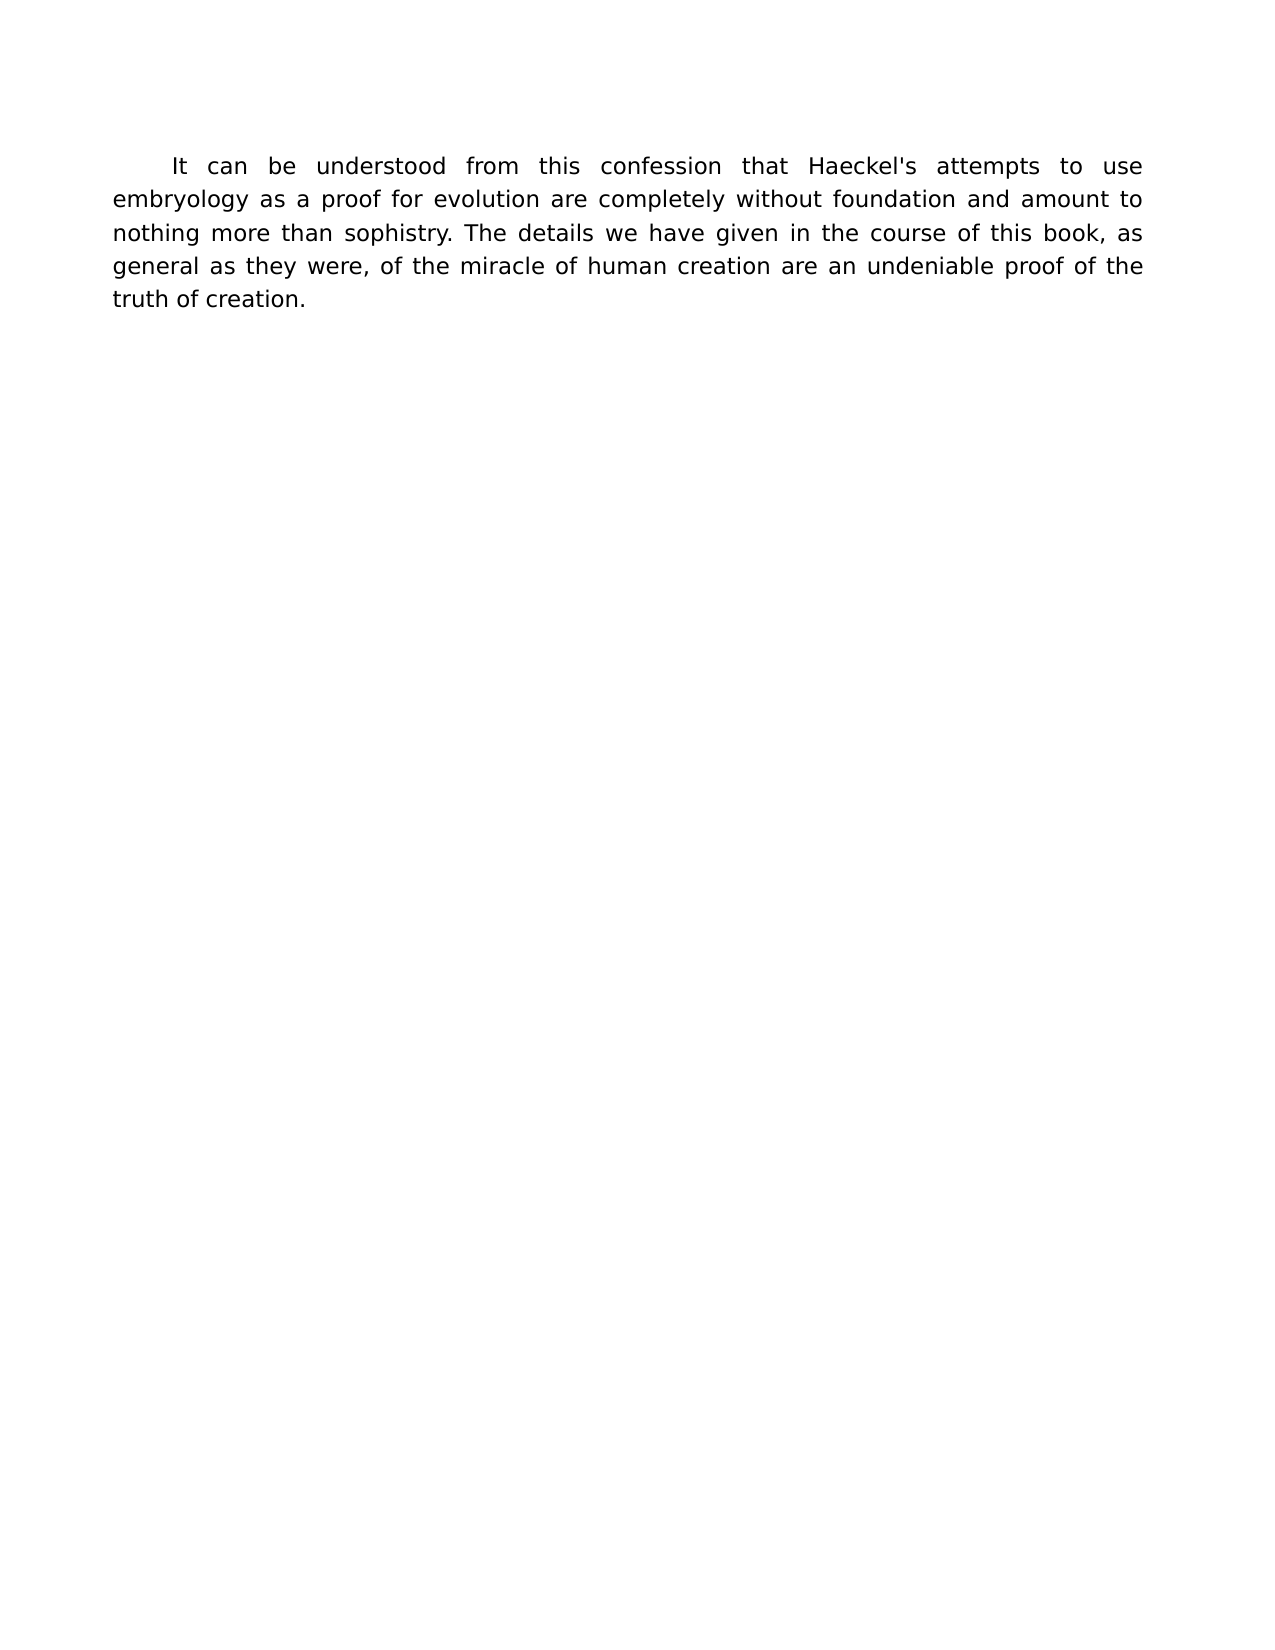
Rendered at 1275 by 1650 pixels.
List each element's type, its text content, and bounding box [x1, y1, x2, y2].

text It can be understood from this confession that Haeckel's attempts to use embryology as a proof for evolution are completely without foundation and amount to nothing more than sophistry. The details we have given in the course of this book, as general as they were, of the miracle of human creation are an undeniable proof of the truth of creation. [112, 148, 1145, 314]
